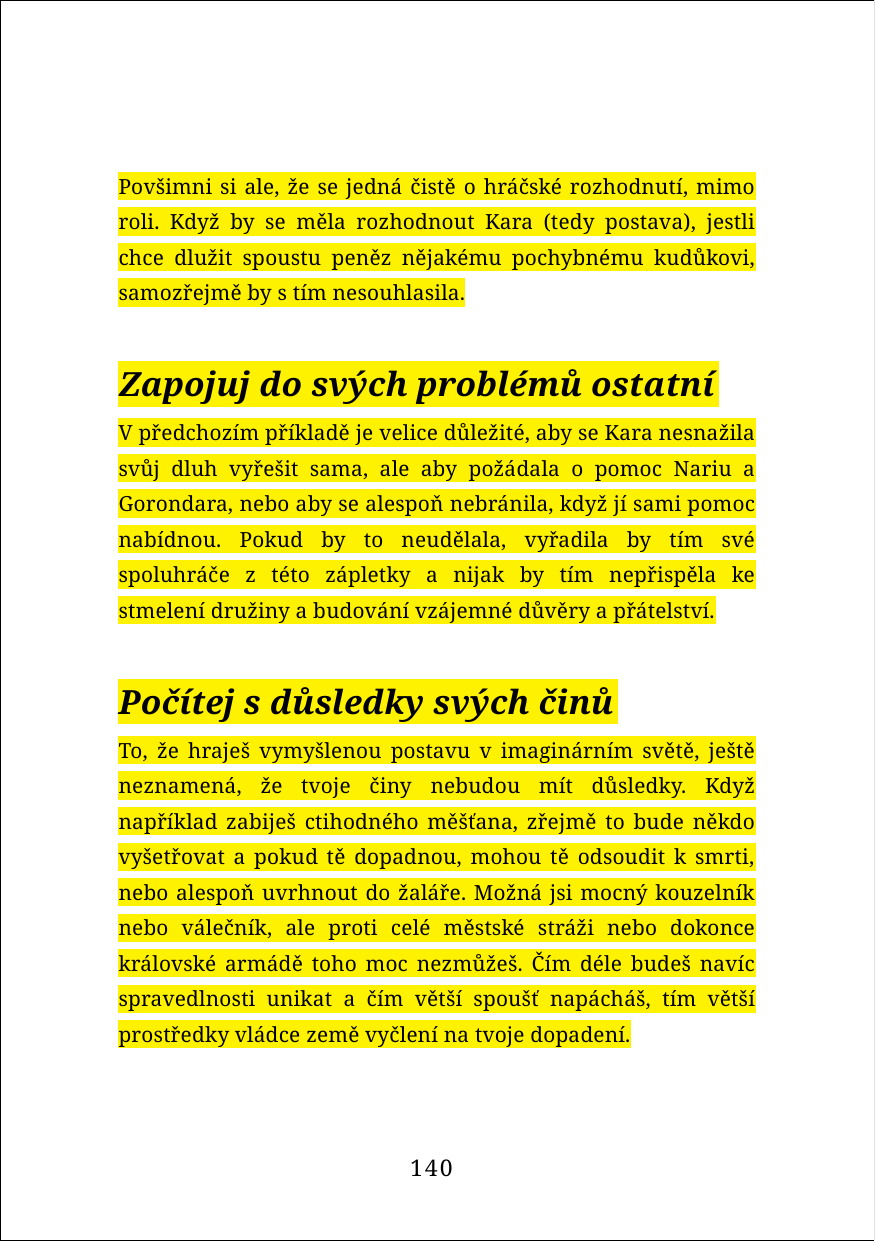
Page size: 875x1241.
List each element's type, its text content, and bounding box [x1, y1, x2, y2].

subtitle Počítej s důsledky svých činů [118, 679, 756, 724]
text Povšimni si ale, že se jedná čistě o hráčské rozhodnutí, mimo roli. Když by se měla rozhodnout Kara (tedy postava), jestli chce dlužit spoustu peněz nějakému pochybnému kudůkovi, samozřejmě by s tím nesouhlasila. [118, 172, 756, 307]
subtitle Zapojuj do svých problémů ostatní [118, 361, 756, 407]
text V předchozím příkladě je velice důležité, aby se Kara nesnažila svůj dluh vyřešit sama, ale aby požádala o pomoc Nariu a Gorondara, nebo aby se alespoň nebránila, když jí sami pomoc nabídnou. Pokud by to neudělala, vyřadila by tím své spoluhráče z této zápletky a nijak by tím nepřispěla ke stmelení družiny a budování vzájemné důvěry a přátelství. [118, 418, 756, 624]
text To, že hraješ vymyšlenou postavu v imaginárním světě, ještě neznamená, že tvoje činy nebudou mít důsledky. Když například zabiješ ctihodného měšťana, zřejmě to bude někdo vyšetřovat a pokud tě dopadnou, mohou tě odsoudit k smrti, nebo alespoň uvrhnout do žaláře. Možná jsi mocný kouzelník nebo válečník, ale proti celé městské stráži nebo dokonce královské armádě toho moc nezmůžeš. Čím déle budeš navíc spravedlnosti unikat a čím větší spoušť napácháš, tím větší prostředky vládce země vyčlení na tvoje dopadení. [118, 736, 756, 1048]
